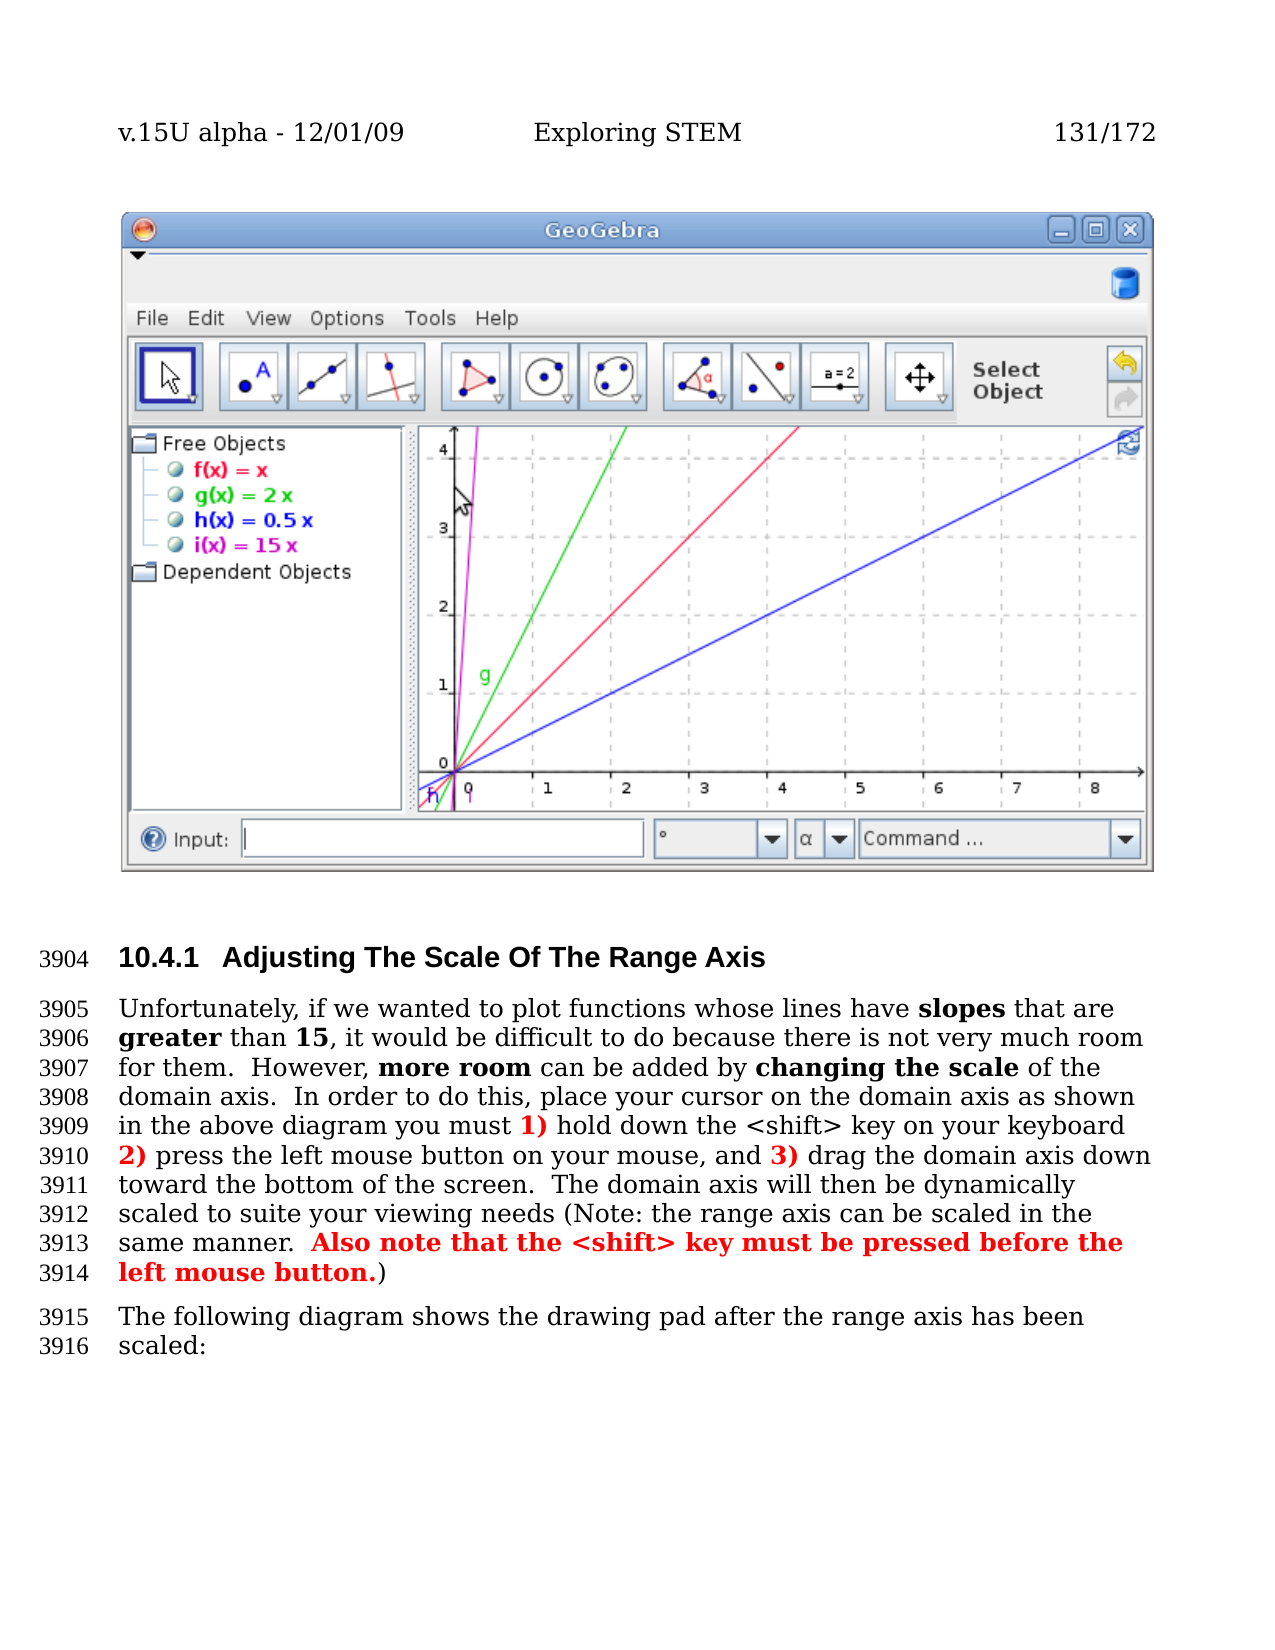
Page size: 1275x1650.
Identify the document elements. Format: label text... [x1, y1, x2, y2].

text The following diagram shows the drawing pad after the range axis has been scaled: [118, 1302, 1157, 1361]
text Unfortunately, if we wanted to plot functions whose lines have slopes that are greater than 15, it would be difficult to do because there is not very much room for them. However, more room can be added by changing the scale of the domain axis. In order to do this, place your cursor on the domain axis as shown in the above diagram you must 1) hold down the <shift> key on your keyboard 2) press the left mouse button on your mouse, and 3) drag the domain axis down toward the bottom of the screen. The domain axis will then be dynamically scaled to suite your viewing needs (Note: the range axis can be scaled in the same manner. Also note that the <shift> key must be pressed before the left mouse button.) [118, 994, 1157, 1287]
subtitle Adjusting The Scale Of The Range Axis [118, 939, 1157, 973]
picture [121, 212, 1154, 872]
